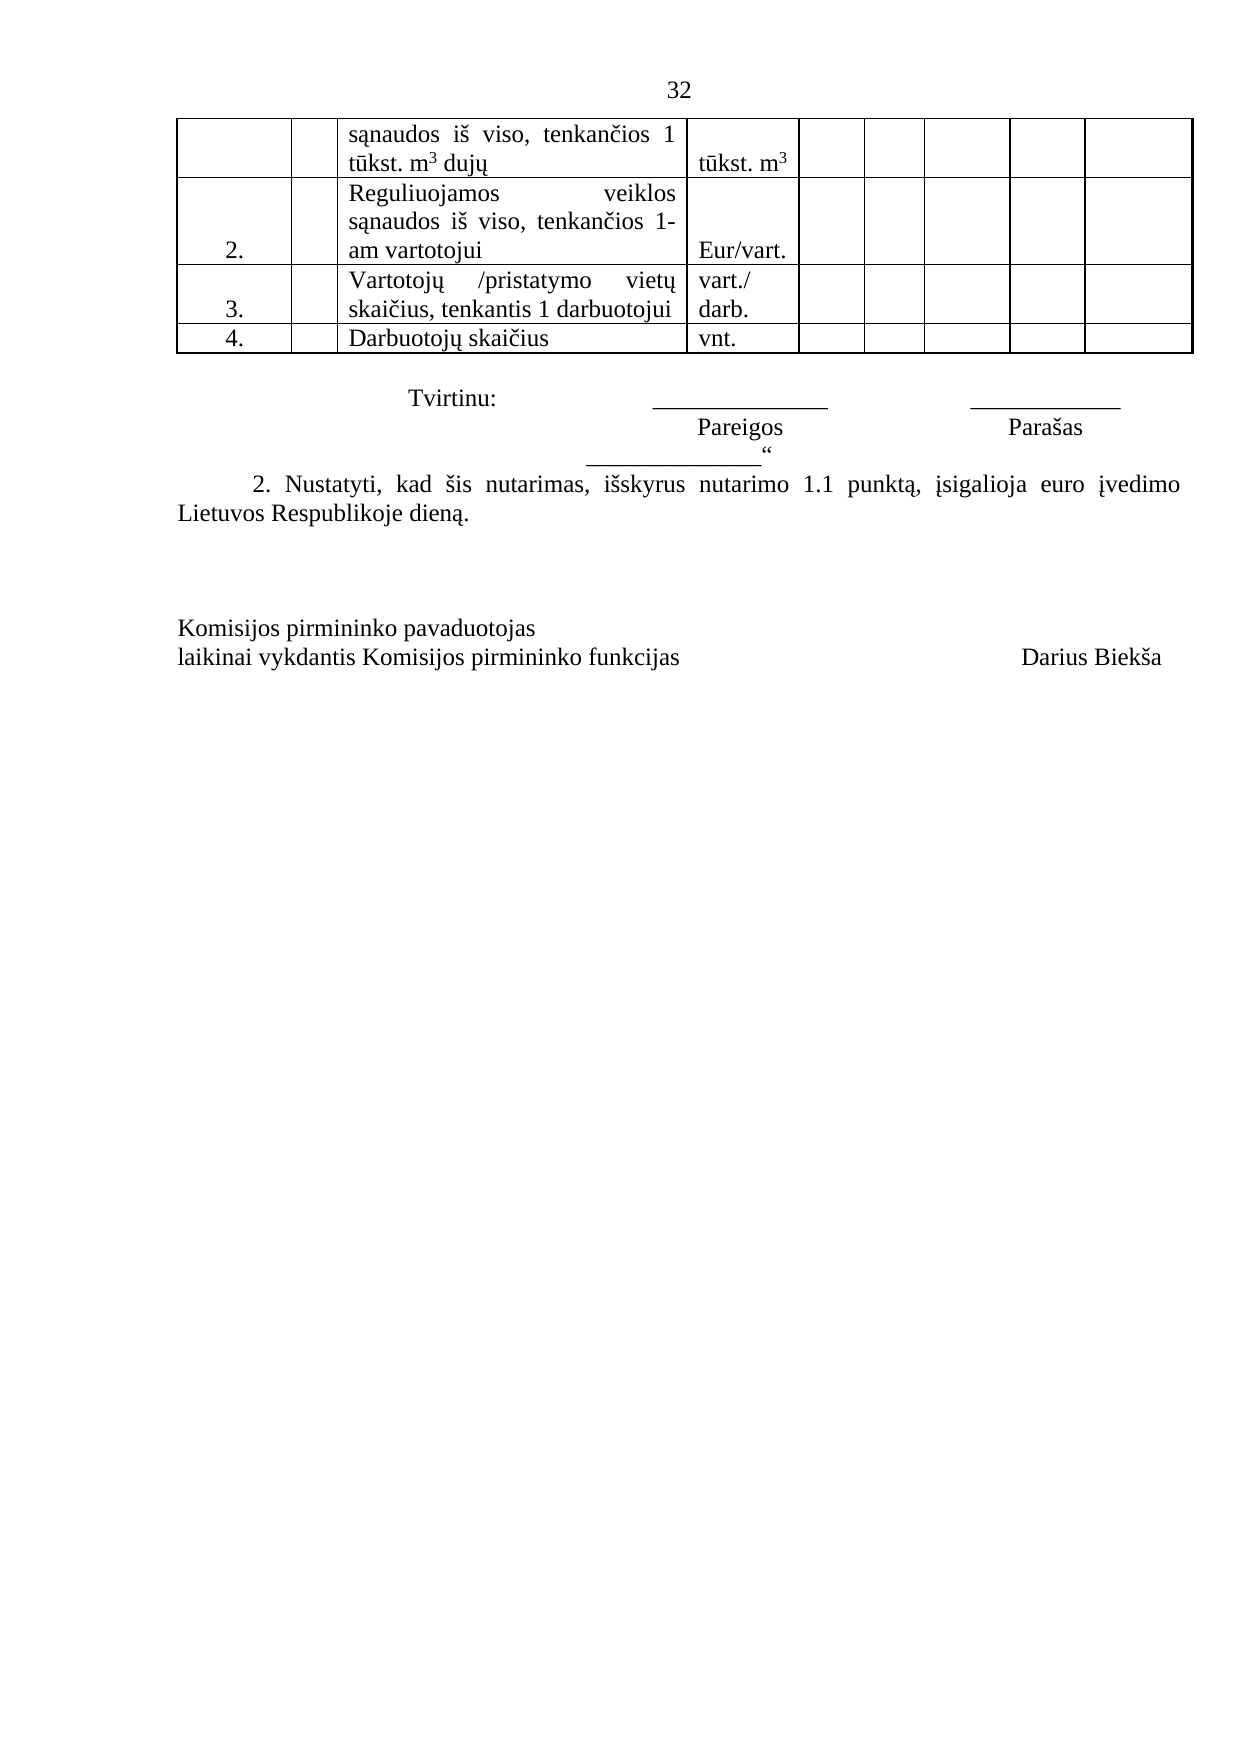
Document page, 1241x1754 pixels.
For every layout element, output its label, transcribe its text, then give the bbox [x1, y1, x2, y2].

table_cell tūkst. m3 [688, 119, 798, 177]
text 2. Nustatyti, kad šis nutarimas, išskyrus nutarimo 1.1 punktą, įsigalioja euro įvedimo Lietuvos Respublikoje dieną. [177, 469, 1181, 527]
table_cell [232, 412, 277, 441]
table_header [177, 383, 232, 412]
table_cell [925, 324, 1009, 352]
table_cell [800, 178, 864, 264]
table_cell 4. [178, 324, 291, 352]
table_cell Darbuotojų skaičius [338, 324, 686, 352]
table_cell [292, 119, 337, 177]
table_cell Reguliuojamos veiklos sąnaudos iš viso, tenkančios 1-am vartotojui [338, 178, 686, 264]
table_cell [292, 178, 337, 264]
text ______________“ [177, 441, 1181, 469]
table_cell [800, 265, 864, 322]
table_cell [1086, 265, 1191, 322]
table_cell 3. [178, 265, 291, 322]
table_cell [1011, 265, 1084, 322]
table_header [853, 383, 913, 412]
table_header Tvirtinu: [277, 383, 627, 412]
table_cell [925, 178, 1009, 264]
table_cell [800, 119, 864, 177]
table_cell [865, 265, 924, 322]
table_header ____________ Parašas [913, 383, 1178, 441]
table_cell vart./darb. [688, 265, 798, 322]
table_cell [1011, 119, 1084, 177]
table_cell [277, 412, 627, 441]
table_cell [925, 265, 1009, 322]
table_cell 2. [178, 178, 291, 264]
table_cell [178, 119, 291, 177]
table_cell [1086, 119, 1191, 177]
table_cell [1011, 178, 1084, 264]
table_cell [292, 324, 337, 352]
table_cell [865, 178, 924, 264]
text laikinai vykdantis Komisijos pirmininko funkcijas Darius Biekša [177, 642, 1181, 671]
table_cell [800, 324, 864, 352]
table_cell [1011, 324, 1084, 352]
text Komisijos pirmininko pavaduotojas [177, 613, 1181, 642]
table_cell Eur/vart. [688, 178, 798, 264]
table_cell [853, 412, 913, 441]
table_cell vnt. [688, 324, 798, 352]
table_cell [1086, 324, 1191, 352]
table_cell [925, 119, 1009, 177]
table_cell [1086, 178, 1191, 264]
table_header [232, 383, 277, 412]
table_header ______________ Pareigos [627, 383, 853, 441]
table_cell [292, 265, 337, 322]
table_cell sąnaudos iš viso, tenkančios 1 tūkst. m3 dujų [338, 119, 686, 177]
table_cell [865, 119, 924, 177]
table_cell [177, 412, 232, 441]
table_cell [865, 324, 924, 352]
table_cell Vartotojų /pristatymo vietų skaičius, tenkantis 1 darbuotojui [338, 265, 686, 322]
